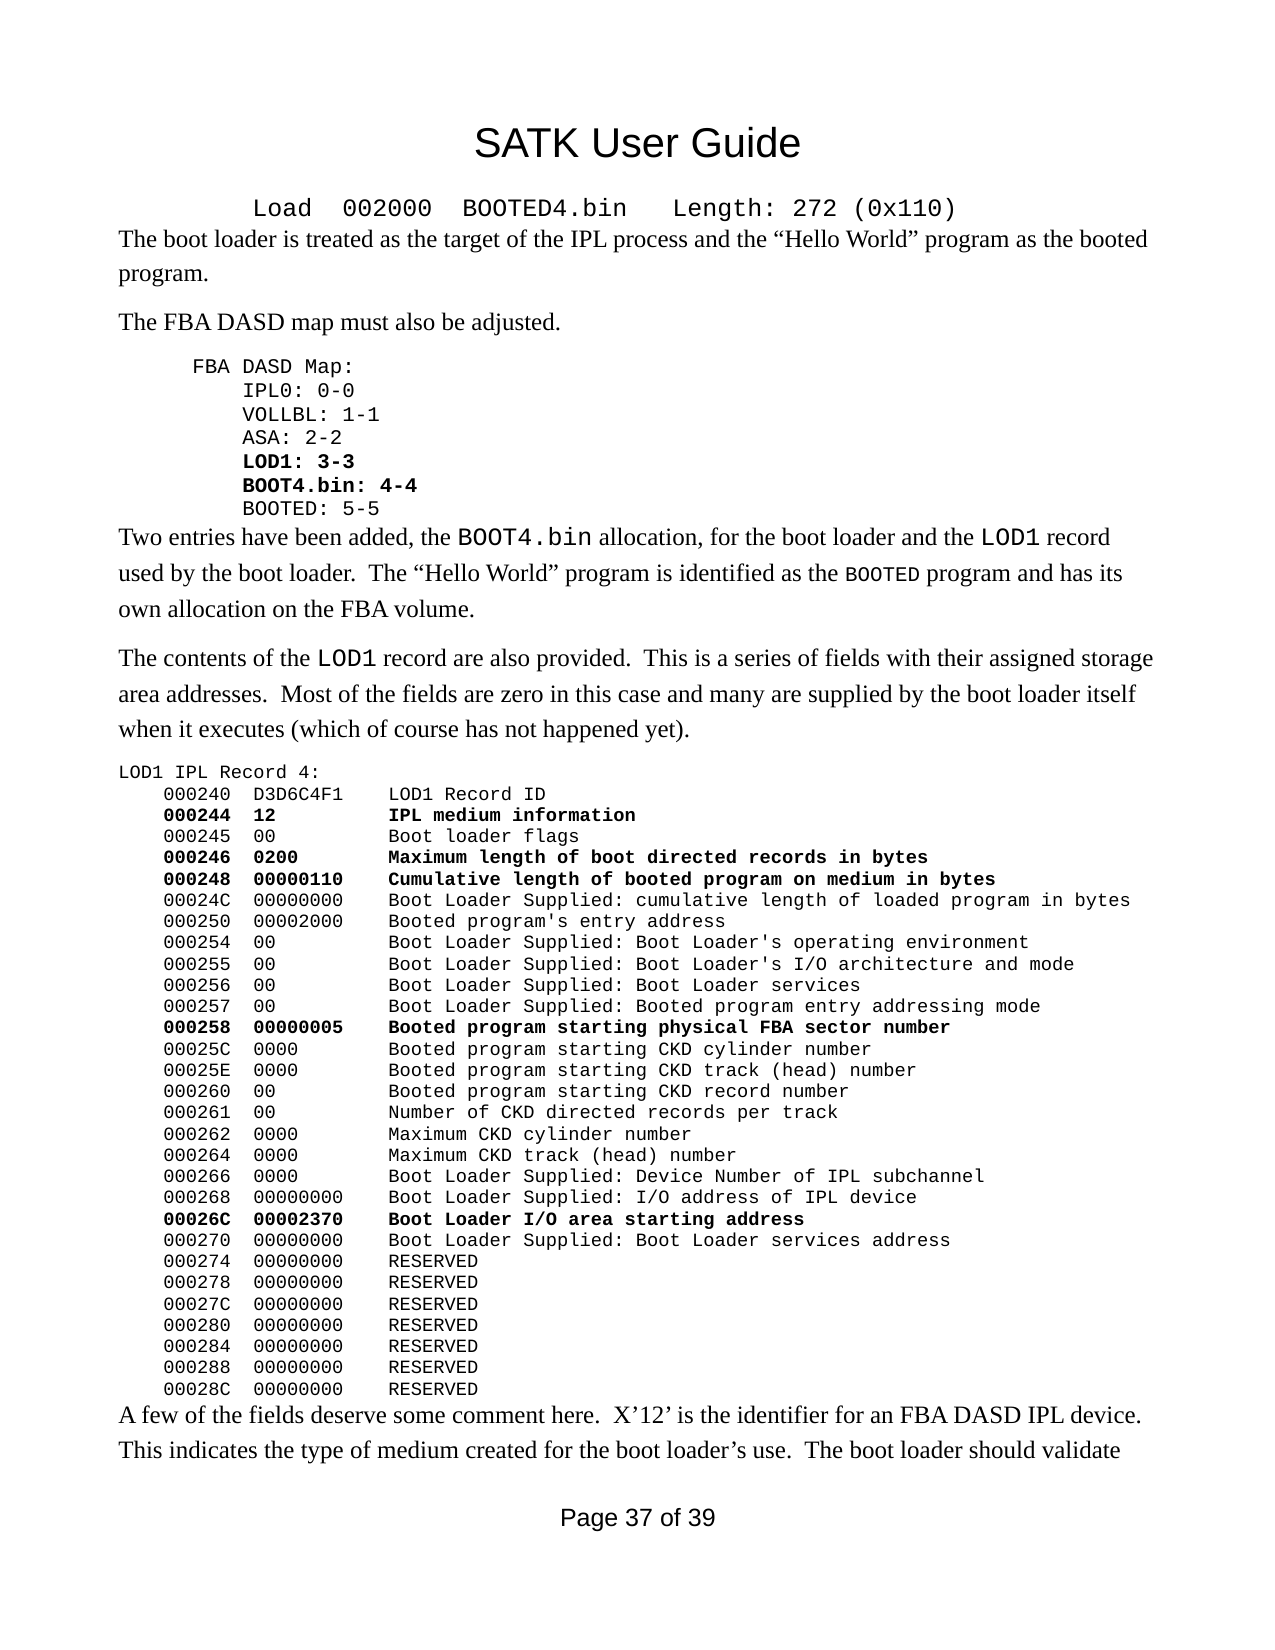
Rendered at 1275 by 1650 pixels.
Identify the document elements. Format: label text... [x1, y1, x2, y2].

text 00026C 00002370 Boot Loader I/O area starting address [118, 1209, 1157, 1231]
text 000244 12 IPL medium information [118, 806, 1157, 827]
text 000254 00 Boot Loader Supplied: Boot Loader's operating environment [118, 933, 1157, 954]
text IPL0: 0-0 [192, 380, 1157, 404]
text 000250 00002000 Booted program's entry address [118, 912, 1157, 933]
text 000270 00000000 Boot Loader Supplied: Boot Loader services address [118, 1231, 1157, 1252]
text 00027C 00000000 RESERVED [118, 1294, 1157, 1316]
text The FBA DASD map must also be adjusted. [118, 307, 1157, 336]
text 000284 00000000 RESERVED [118, 1337, 1157, 1358]
text 000245 00 Boot loader flags [118, 827, 1157, 848]
text ASA: 2-2 [192, 427, 1157, 451]
text 000280 00000000 RESERVED [118, 1316, 1157, 1337]
text 000256 00 Boot Loader Supplied: Boot Loader services [118, 976, 1157, 997]
text BOOT4.bin: 4-4 [192, 475, 1157, 498]
text 000261 00 Number of CKD directed records per track [118, 1103, 1157, 1124]
text 00025C 0000 Booted program starting CKD cylinder number [118, 1039, 1157, 1061]
text The boot loader is treated as the target of the IPL process and the “Hello World” program as the booted program. [118, 224, 1157, 287]
text BOOTED: 5-5 [192, 498, 1157, 522]
text 00024C 00000000 Boot Loader Supplied: cumulative length of loaded program in bytes [118, 891, 1157, 912]
text 00028C 00000000 RESERVED [118, 1379, 1157, 1401]
text 000266 0000 Boot Loader Supplied: Device Number of IPL subchannel [118, 1167, 1157, 1188]
text LOD1: 3-3 [192, 451, 1157, 475]
text 000288 00000000 RESERVED [118, 1358, 1157, 1379]
text 00025E 0000 Booted program starting CKD track (head) number [118, 1061, 1157, 1082]
text FBA DASD Map: [192, 356, 1157, 380]
text VOLLBL: 1-1 [192, 404, 1157, 427]
text Two entries have been added, the BOOT4.bin allocation, for the boot loader and the LOD1 record used by the boot loader. The “Hello World” program is identified as the BOOTED program and has its own allocation on the FBA volume. [118, 522, 1157, 623]
text 000264 0000 Maximum CKD track (head) number [118, 1146, 1157, 1167]
text The contents of the LOD1 record are also provided. This is a series of fields with their assigned storage area addresses. Most of the fields are zero in this case and many are supplied by the boot loader itself when it executes (which of course has not happened yet). [118, 643, 1157, 743]
text Load 002000 BOOTED4.bin Length: 272 (0x110) [192, 196, 1157, 224]
text 000246 0200 Maximum length of boot directed records in bytes [118, 848, 1157, 869]
text 000248 00000110 Cumulative length of booted program on medium in bytes [118, 869, 1157, 891]
text 000268 00000000 Boot Loader Supplied: I/O address of IPL device [118, 1188, 1157, 1209]
text 000258 00000005 Booted program starting physical FBA sector number [118, 1018, 1157, 1039]
text 000262 0000 Maximum CKD cylinder number [118, 1124, 1157, 1146]
text LOD1 IPL Record 4: [118, 763, 1157, 784]
text 000240 D3D6C4F1 LOD1 Record ID [118, 784, 1157, 806]
text A few of the fields deserve some comment here. X’12’ is the identifier for an FBA DASD IPL device. This indicates the type of medium created for the boot loader’s use. The boot loader should validate [118, 1401, 1157, 1464]
text 000278 00000000 RESERVED [118, 1273, 1157, 1294]
text 000257 00 Boot Loader Supplied: Booted program entry addressing mode [118, 997, 1157, 1018]
text 000260 00 Booted program starting CKD record number [118, 1082, 1157, 1103]
text 000274 00000000 RESERVED [118, 1252, 1157, 1273]
text 000255 00 Boot Loader Supplied: Boot Loader's I/O architecture and mode [118, 954, 1157, 976]
